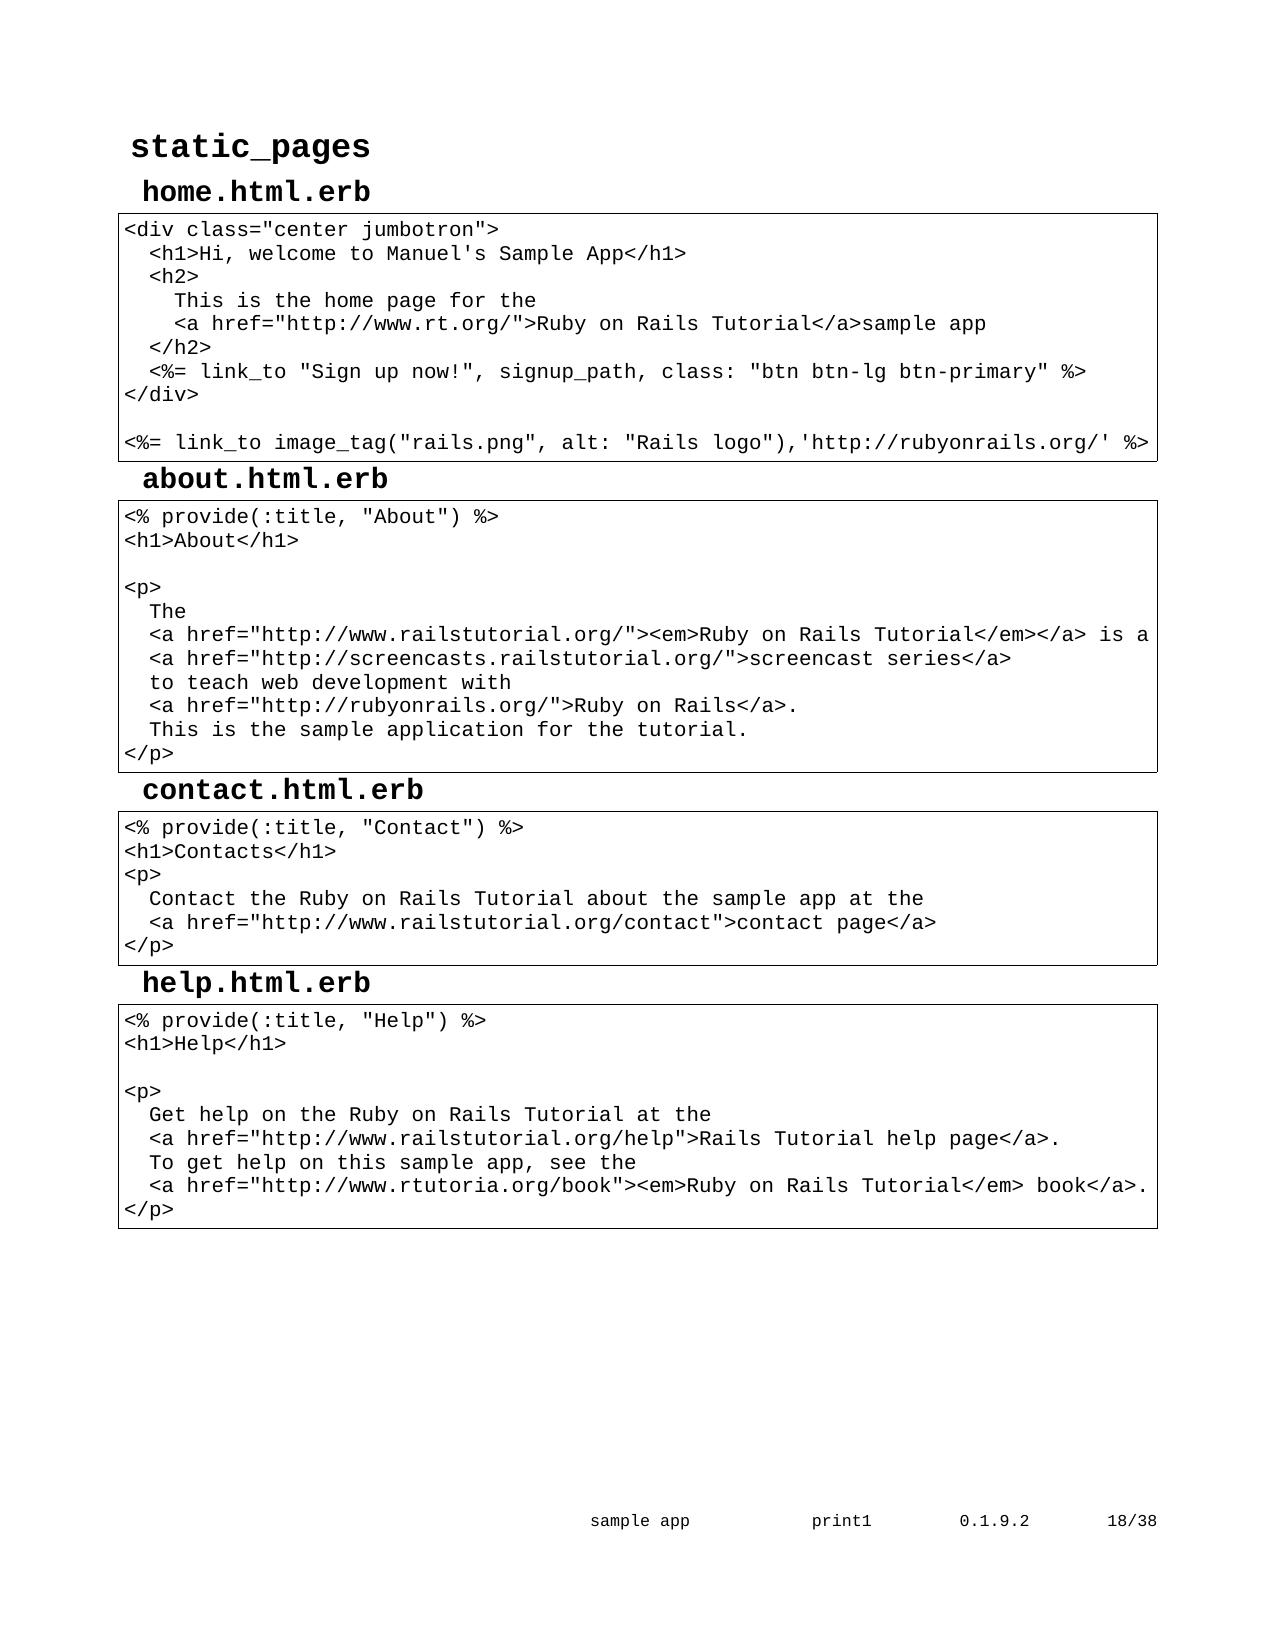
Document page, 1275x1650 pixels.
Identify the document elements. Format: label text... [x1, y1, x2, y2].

subtitle contact.html.erb [142, 775, 1157, 808]
table_header <div class="center jumbotron"> <h1>Hi, welcome to Manuel's Sample App</h1> <h2> This is the home page for the <a href="http://www.rt.org/">Ruby on Rails Tutorial</a>sample app </h2> <%= link_to "Sign up now!", signup_path, class: "btn btn-lg btn-primary" %> </div> <%= link_to image_tag("rails.png", alt: "Rails logo"),'http://rubyonrails.org/' %> [119, 214, 1157, 461]
table_header <% provide(:title, "Contact") %> <h1>Contacts</h1> <p> Contact the Ruby on Rails Tutorial about the sample app at the <a href="http://www.railstutorial.org/contact">contact page</a> </p> [119, 812, 1157, 965]
table_header <% provide(:title, "Help") %> <h1>Help</h1> <p> Get help on the Ruby on Rails Tutorial at the <a href="http://www.railstutorial.org/help">Rails Tutorial help page</a>. To get help on this sample app, see the <a href="http://www.rtutoria.org/book"><em>Ruby on Rails Tutorial</em> book</a>. </p> [119, 1005, 1157, 1228]
subtitle help.html.erb [142, 968, 1157, 1001]
table_header <% provide(:title, "About") %> <h1>About</h1> <p> The <a href="http://www.railstutorial.org/"><em>Ruby on Rails Tutorial</em></a> is a <a href="http://screencasts.railstutorial.org/">screencast series</a> to teach web development with <a href="http://rubyonrails.org/">Ruby on Rails</a>. This is the sample application for the tutorial. </p> [119, 501, 1157, 772]
subtitle static_pages [130, 130, 1157, 168]
subtitle home.html.erb [142, 177, 1157, 210]
subtitle about.html.erb [142, 464, 1157, 497]
